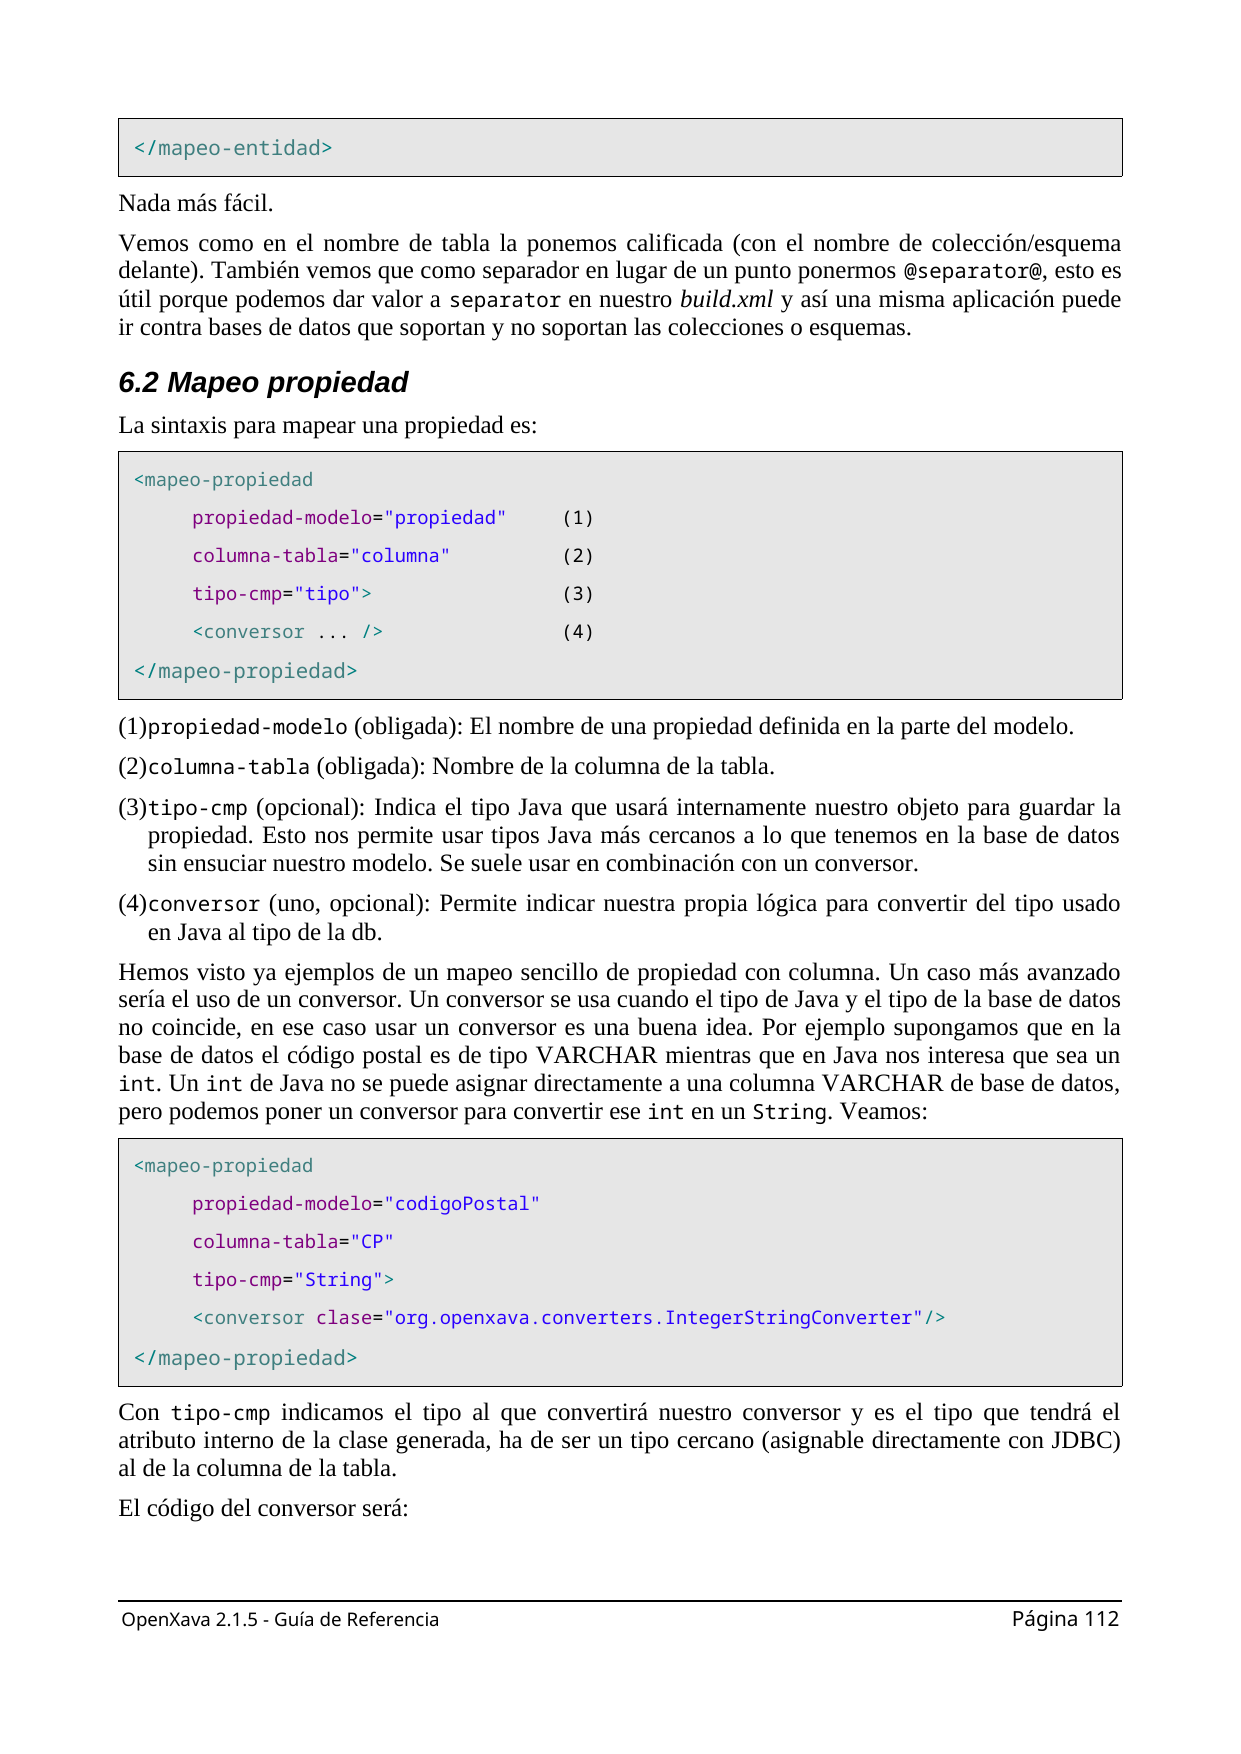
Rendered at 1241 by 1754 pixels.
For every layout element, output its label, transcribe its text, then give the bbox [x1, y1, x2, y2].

text tipo-cmp="String"> [119, 1252, 1122, 1290]
text Nada más fácil. [118, 189, 1122, 216]
text El código del conversor será: [118, 1494, 1122, 1522]
text tipo-cmp="tipo"> (3) [119, 565, 1122, 603]
text <conversor ... /> (4) [119, 603, 1122, 641]
text Hemos visto ya ejemplos de un mapeo sencillo de propiedad con columna. Un caso más avanzado sería el uso de un conversor. Un conversor se usa cuando el tipo de Java y el tipo de la base de datos no coincide, en ese caso usar un conversor es una buena idea. Por ejemplo supongamos que en la base de datos el código postal es de tipo VARCHAR mientras que en Java nos interesa que sea un int. Un int de Java no se puede asignar directamente a una columna VARCHAR de base de datos, pero podemos poner un conversor para convertir ese int en un String. Veamos: [118, 958, 1122, 1125]
text </mapeo-propiedad> [119, 1328, 1122, 1386]
text <mapeo-propiedad [119, 1139, 1122, 1176]
list tipo-cmp (opcional): Indica el tipo Java que usará internamente nuestro objeto para guardar la propiedad. Esto nos permite usar tipos Java más cercanos a lo que tenemos en la base de datos sin ensuciar nuestro modelo. Se suele usar en combinación con un conversor. [118, 793, 1122, 877]
text La sintaxis para mapear una propiedad es: [118, 411, 1122, 439]
list conversor (uno, opcional): Permite indicar nuestra propia lógica para convertir del tipo usado en Java al tipo de la db. [118, 889, 1122, 945]
text <conversor clase="org.openxava.converters.IntegerStringConverter"/> [119, 1290, 1122, 1328]
list columna-tabla (obligada): Nombre de la columna de la tabla. [118, 752, 1122, 781]
text propiedad-modelo="propiedad" (1) [119, 489, 1122, 527]
text Con tipo-cmp indicamos el tipo al que convertirá nuestro conversor y es el tipo que tendrá el atributo interno de la clase generada, ha de ser un tipo cercano (asignable directamente con JDBC) al de la columna de la tabla. [118, 1398, 1122, 1482]
text columna-tabla="CP" [119, 1214, 1122, 1252]
text <mapeo-propiedad [119, 452, 1122, 489]
text propiedad-modelo="codigoPostal" [119, 1176, 1122, 1214]
text </mapeo-propiedad> [119, 641, 1122, 699]
list propiedad-modelo (obligada): El nombre de una propiedad definida en la parte del modelo. [118, 712, 1122, 740]
text columna-tabla="columna" (2) [119, 527, 1122, 565]
text Vemos como en el nombre de tabla la ponemos calificada (con el nombre de colección/esquema delante). También vemos que como separador en lugar de un punto ponermos @separator@, esto es útil porque podemos dar valor a separator en nuestro build.xml y así una misma aplicación puede ir contra bases de datos que soportan y no soportan las colecciones o esquemas. [118, 229, 1122, 341]
text </mapeo-entidad> [119, 119, 1122, 176]
subtitle Mapeo propiedad [118, 366, 1122, 398]
